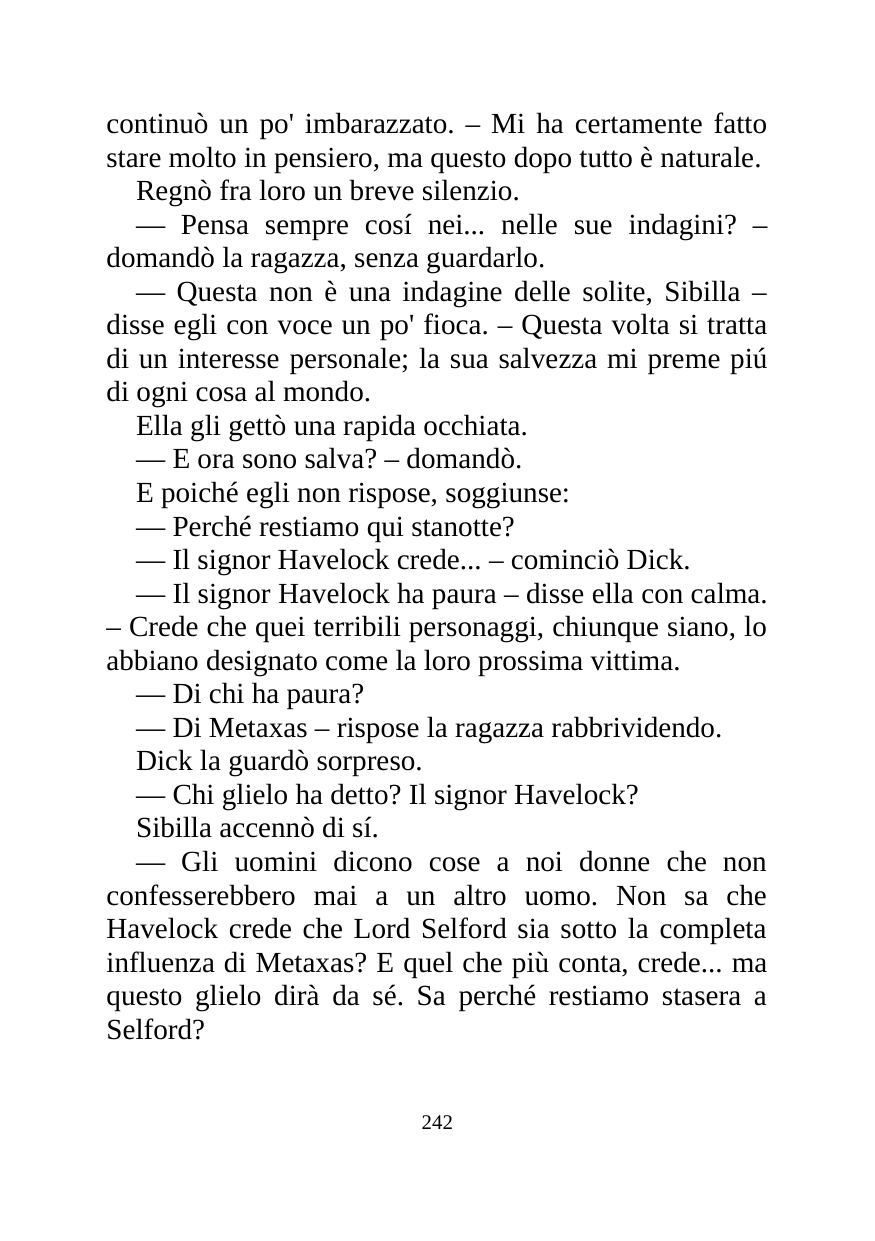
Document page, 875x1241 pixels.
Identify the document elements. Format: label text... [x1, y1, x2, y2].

text Dick la guardò sorpreso. [106, 743, 768, 777]
text — Questa non è una indagine delle solite, Sibilla – disse egli con voce un po' fioca. – Questa volta si tratta di un interesse personale; la sua salvezza mi preme piú di ogni cosa al mondo. [106, 274, 768, 408]
text E poiché egli non rispose, soggiunse: [106, 475, 768, 509]
text — Chi glielo ha detto? Il signor Havelock? [106, 777, 768, 811]
text — Pensa sempre cosí nei... nelle sue indagini? – domandò la ragazza, senza guardarlo. [106, 207, 768, 274]
text — Il signor Havelock crede... – cominciò Dick. [106, 542, 768, 576]
text — E ora sono salva? – domandò. [106, 442, 768, 475]
text — Di Metaxas – rispose la ragazza rabbrividendo. [106, 710, 768, 743]
text Ella gli gettò una rapida occhiata. [106, 408, 768, 442]
text — Il signor Havelock ha paura – disse ella con calma. – Crede che quei terribili personaggi, chiunque siano, lo abbiano designato come la loro prossima vittima. [106, 576, 768, 676]
text — Perché restiamo qui stanotte? [106, 509, 768, 542]
text — Di chi ha paura? [106, 676, 768, 710]
text Sibilla accennò di sí. [106, 811, 768, 844]
text continuò un po' imbarazzato. – Mi ha certamente fatto stare molto in pensiero, ma questo dopo tutto è naturale. [106, 106, 768, 173]
text — Gli uomini dicono cose a noi donne che non confesserebbero mai a un altro uomo. Non sa che Havelock crede che Lord Selford sia sotto la completa influenza di Metaxas? E quel che più conta, crede... ma questo glielo dirà da sé. Sa perché restiamo stasera a Selford? [106, 844, 768, 1045]
text Regnò fra loro un breve silenzio. [106, 173, 768, 207]
